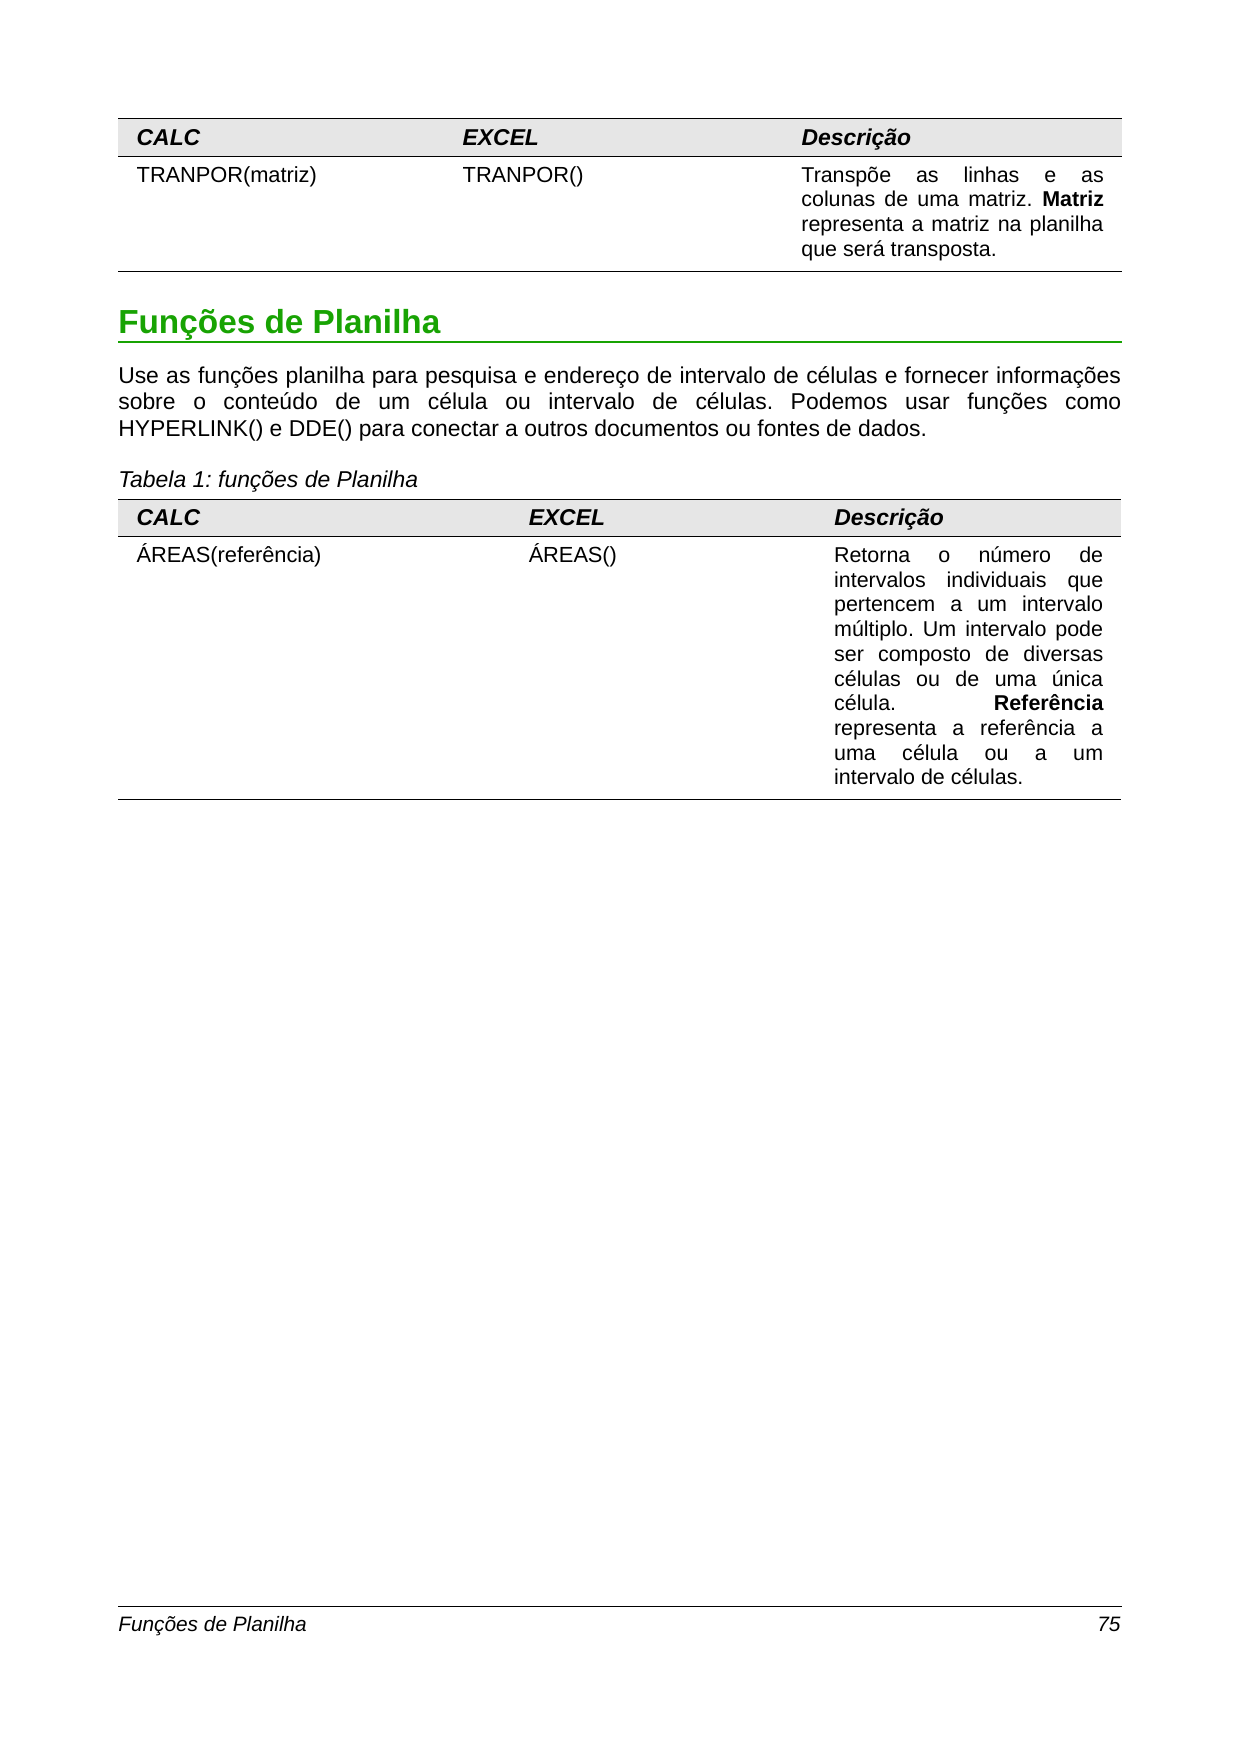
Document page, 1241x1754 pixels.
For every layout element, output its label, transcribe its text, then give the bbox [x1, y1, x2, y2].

subtitle Funções de Planilha [118, 302, 1122, 341]
table_cell ÁREAS() [510, 537, 816, 799]
table_cell Transpõe as linhas e as colunas de uma matriz. Matriz representa a matriz na planilha que será transposta. [783, 157, 1122, 271]
text Tabela 1: funções de Planilha [118, 466, 1122, 492]
table_header Descrição [783, 119, 1122, 156]
table_cell ÁREAS(referência) [118, 537, 510, 799]
table_cell TRANPOR(matriz) [118, 157, 444, 271]
table_header EXCEL [444, 119, 783, 156]
table_header EXCEL [510, 500, 816, 536]
text Use as funções planilha para pesquisa e endereço de intervalo de células e fornecer informações sobre o conteúdo de um célula ou intervalo de células. Podemos usar funções como HYPERLINK() e DDE() para conectar a outros documentos ou fontes de dados. [118, 362, 1122, 441]
table_header CALC [118, 119, 444, 156]
table_header CALC [118, 500, 510, 536]
table_cell Retorna o número de intervalos individuais que pertencem a um intervalo múltiplo. Um intervalo pode ser composto de diversas células ou de uma única célula. Referência representa a referência a uma célula ou a um intervalo de células. [816, 537, 1121, 799]
table_header Descrição [816, 500, 1121, 536]
table_cell TRANPOR() [444, 157, 783, 271]
